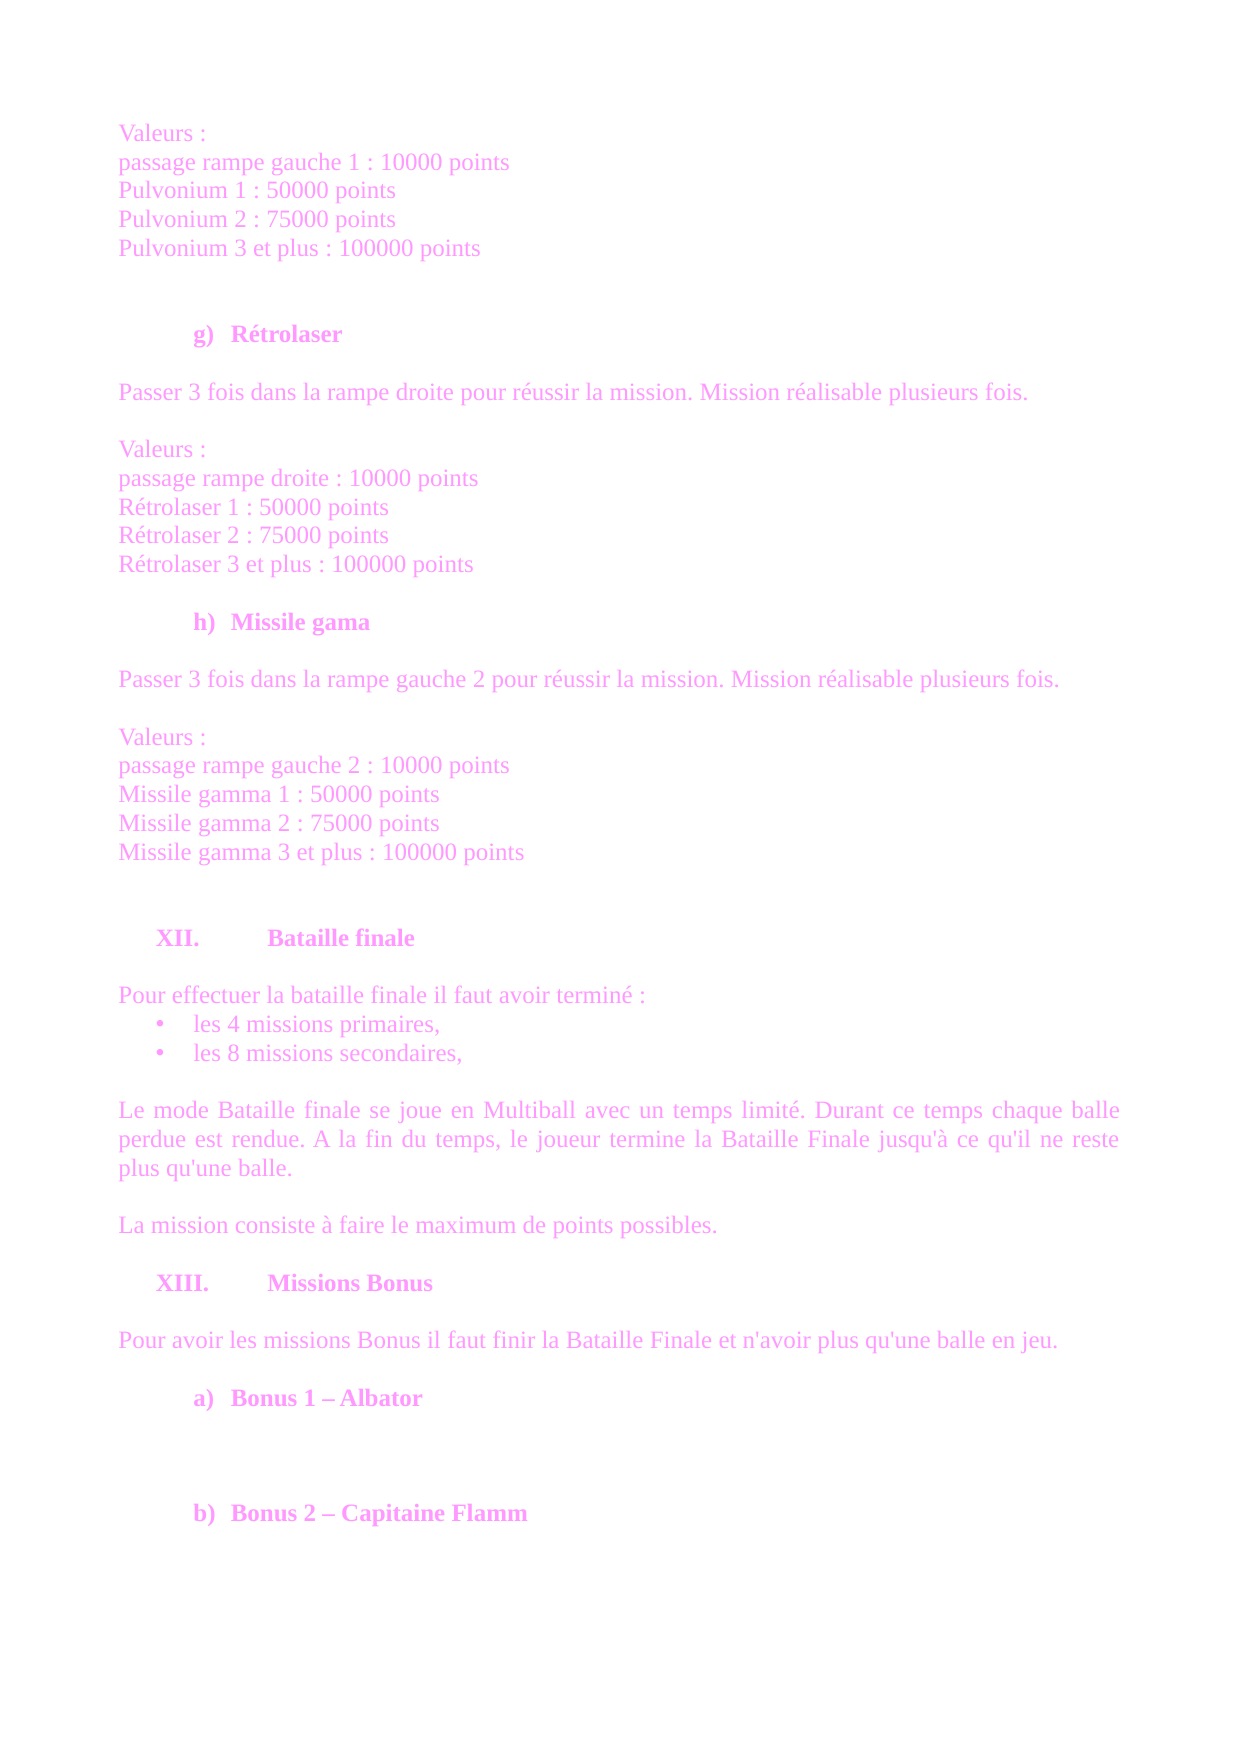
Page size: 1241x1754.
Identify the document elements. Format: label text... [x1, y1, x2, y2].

text Pulvonium 1 : 50000 points [118, 176, 1122, 204]
text Rétrolaser 1 : 50000 points [118, 492, 1122, 521]
text Missile gamma 3 et plus : 100000 points [118, 837, 1122, 866]
text Rétrolaser 2 : 75000 points [118, 521, 1122, 549]
text Pour avoir les missions Bonus il faut finir la Bataille Finale et n'avoir plus qu'une balle en jeu. [118, 1326, 1122, 1354]
text Pulvonium 2 : 75000 points [118, 204, 1122, 233]
text Pour effectuer la bataille finale il faut avoir terminé : [118, 981, 1122, 1009]
text Valeurs : [118, 118, 1122, 147]
text Pulvonium 3 et plus : 100000 points [118, 233, 1122, 262]
text passage rampe droite : 10000 points [118, 463, 1122, 492]
text La mission consiste à faire le maximum de points possibles. [118, 1211, 1122, 1239]
list Bataille finale [156, 923, 1122, 952]
text Le mode Bataille finale se joue en Multiball avec un temps limité. Durant ce temps chaque balle perdue est rendue. A la fin du temps, le joueur termine la Bataille Finale jusqu'à ce qu'il ne reste plus qu'une balle. [118, 1096, 1122, 1182]
text Rétrolaser 3 et plus : 100000 points [118, 549, 1122, 578]
text Valeurs : [118, 722, 1122, 751]
text Missile gamma 2 : 75000 points [118, 808, 1122, 837]
list les 8 missions secondaires, [156, 1038, 1122, 1067]
text passage rampe gauche 2 : 10000 points [118, 751, 1122, 779]
list Missile gama [193, 607, 1122, 636]
text Passer 3 fois dans la rampe droite pour réussir la mission. Mission réalisable plusieurs fois. [118, 377, 1122, 406]
list Bonus 2 – Capitaine Flamm [193, 1498, 1122, 1527]
text Valeurs : [118, 434, 1122, 463]
list Rétrolaser [193, 319, 1122, 348]
list Bonus 1 – Albator [193, 1383, 1122, 1412]
list Missions Bonus [156, 1268, 1122, 1297]
list les 4 missions primaires, [156, 1009, 1122, 1038]
text Missile gamma 1 : 50000 points [118, 779, 1122, 808]
text passage rampe gauche 1 : 10000 points [118, 147, 1122, 176]
text Passer 3 fois dans la rampe gauche 2 pour réussir la mission. Mission réalisable plusieurs fois. [118, 664, 1122, 693]
